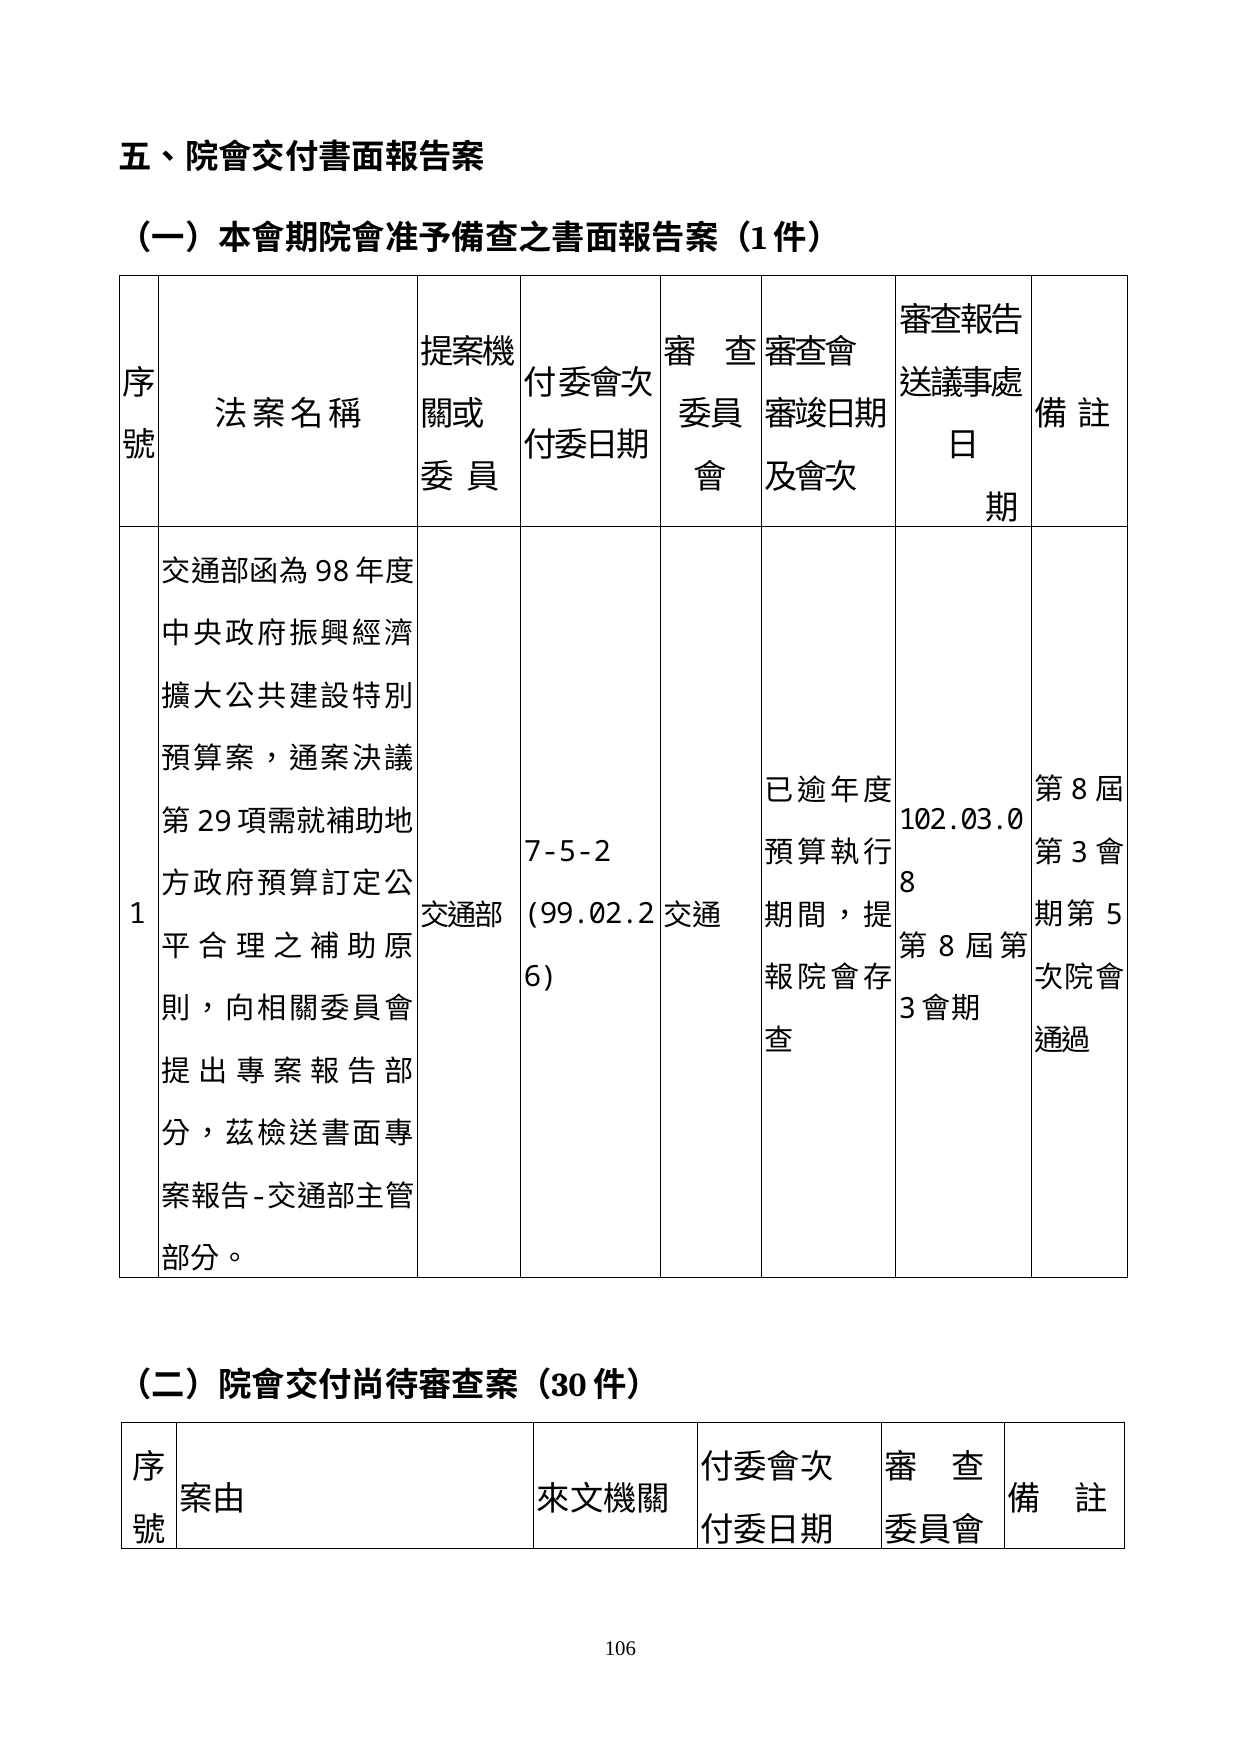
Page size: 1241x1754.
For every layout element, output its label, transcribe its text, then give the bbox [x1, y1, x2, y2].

table_cell 已逾年度預算執行期間，提報院會存查 [762, 527, 895, 1277]
table_header 審 查 委員會 [661, 276, 761, 526]
table_header 審查會 審竣日期 及會次 [762, 276, 895, 526]
table_header 序號 [122, 1423, 176, 1548]
table_cell 交通部 [418, 527, 520, 1277]
table_header 審查報告 送議事處 日 期 [896, 276, 1031, 526]
text （一）本會期院會准予備查之書面報告案（1件） [118, 193, 1122, 256]
table_cell 102.03.08 第8屆第3會期 [896, 527, 1031, 1277]
table_header 備 註 [1032, 276, 1127, 526]
table_header 提案機關或 委 員 [418, 276, 520, 526]
table_cell 交通部函為98年度中央政府振興經濟擴大公共建設特別預算案，通案決議第29項需就補助地方政府預算訂定公平合理之補助原則，向相關委員會提出專案報告部分，茲檢送書面專案報告-交通部主管部分。 [159, 527, 417, 1277]
table_header 付委會次 付委日期 [698, 1423, 881, 1548]
table_header 序號 [120, 276, 158, 526]
table_header 備 註 [1005, 1423, 1124, 1548]
text 五、院會交付書面報告案 [118, 112, 1122, 175]
table_cell 7-5-2 (99.02.26) [521, 527, 660, 1277]
table_header 審 查 委員會 [882, 1423, 1004, 1548]
table_header 案由 [177, 1423, 533, 1548]
table_cell 交通 [661, 527, 761, 1277]
text （二）院會交付尚待審查案（30件） [118, 1340, 1122, 1403]
table_header 付委會次 付委日期 [521, 276, 660, 526]
table_cell 1 [120, 527, 158, 1277]
table_cell 第8屆第3會期第5次院會通過 [1032, 527, 1127, 1277]
table_header 來文機關 [534, 1423, 697, 1548]
table_header 法案名稱 [159, 276, 417, 526]
